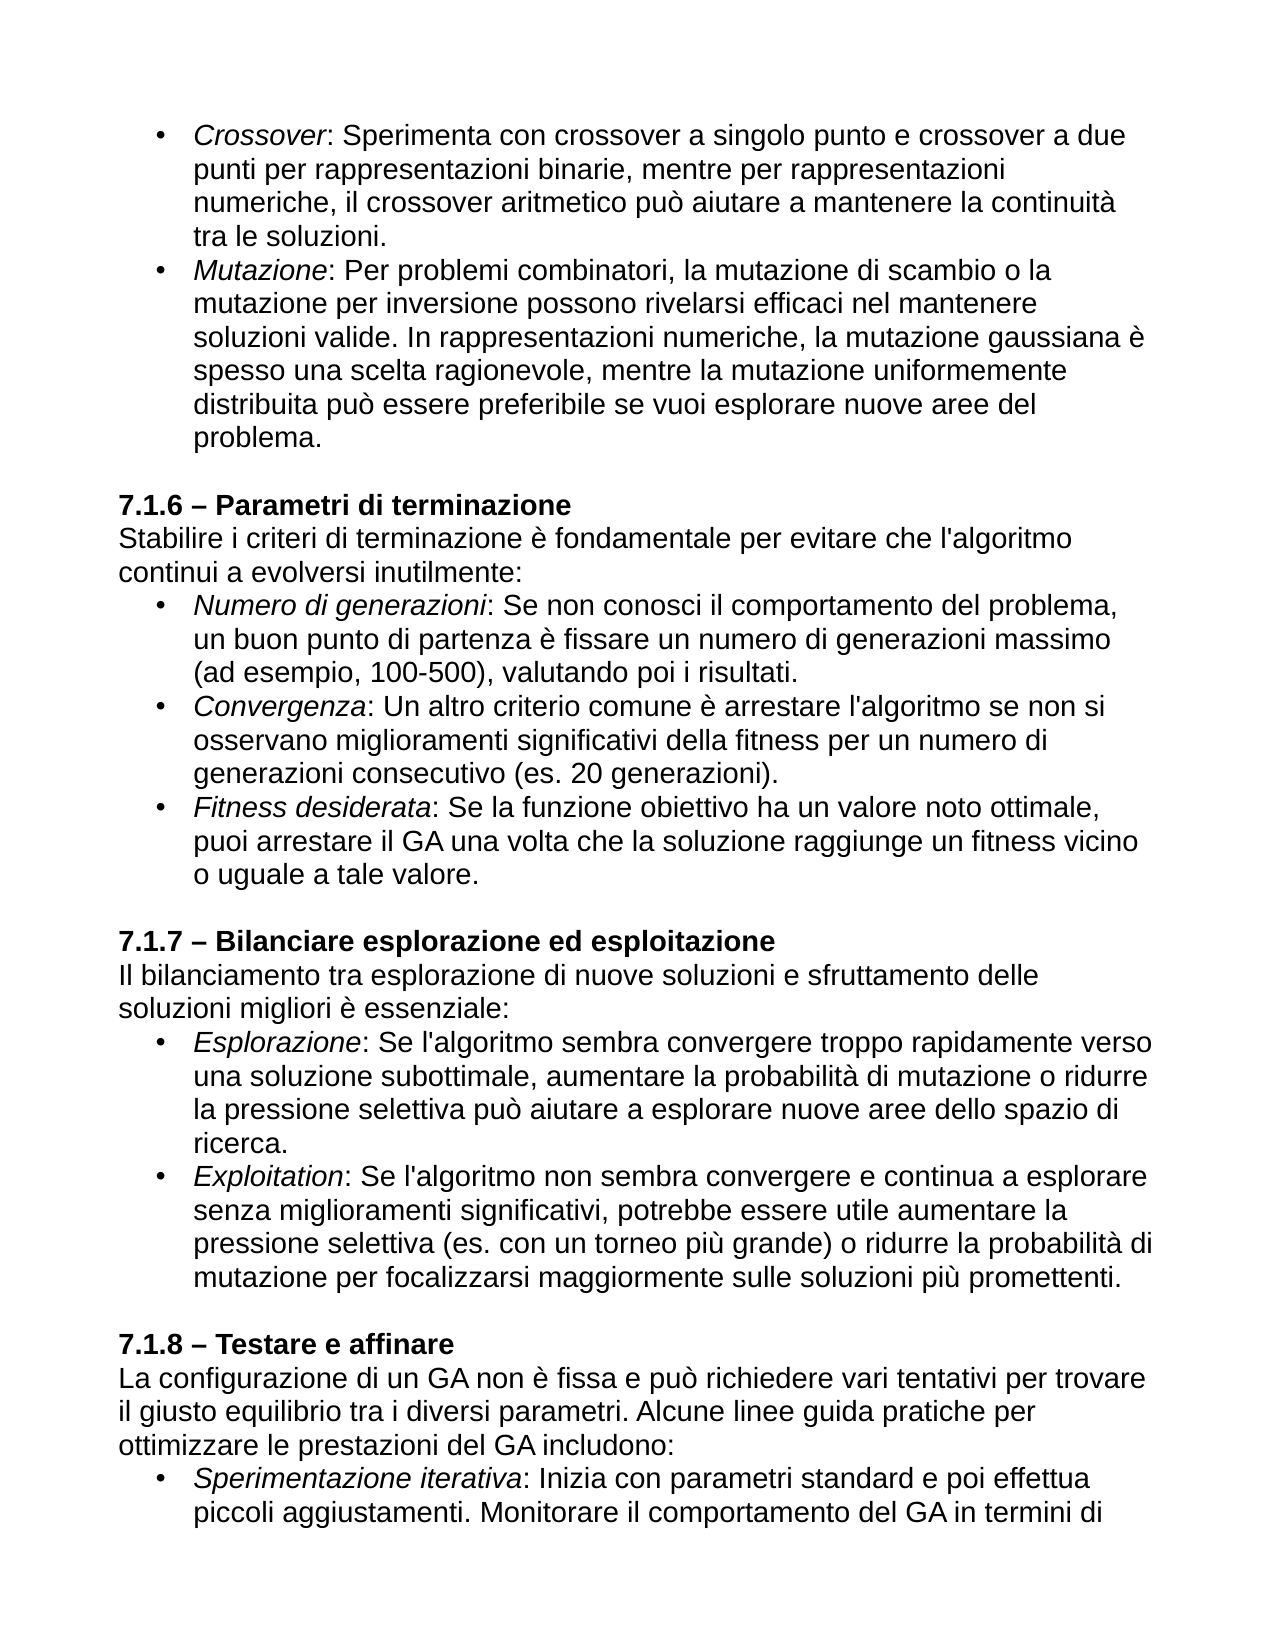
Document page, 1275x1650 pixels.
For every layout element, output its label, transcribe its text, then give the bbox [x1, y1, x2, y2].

list Esplorazione: Se l'algoritmo sembra convergere troppo rapidamente verso una soluzione subottimale, aumentare la probabilità di mutazione o ridurre la pressione selettiva può aiutare a esplorare nuove aree dello spazio di ricerca. [156, 1025, 1157, 1159]
list Exploitation: Se l'algoritmo non sembra convergere e continua a esplorare senza miglioramenti significativi, potrebbe essere utile aumentare la pressione selettiva (es. con un torneo più grande) o ridurre la probabilità di mutazione per focalizzarsi maggiormente sulle soluzioni più promettenti. [156, 1159, 1157, 1293]
text Stabilire i criteri di terminazione è fondamentale per evitare che l'algoritmo continui a evolversi inutilmente: [118, 521, 1157, 588]
list Mutazione: Per problemi combinatori, la mutazione di scambio o la mutazione per inversione possono rivelarsi efficaci nel mantenere soluzioni valide. In rappresentazioni numeriche, la mutazione gaussiana è spesso una scelta ragionevole, mentre la mutazione uniformemente distribuita può essere preferibile se vuoi esplorare nuove aree del problema. [156, 252, 1157, 454]
list Convergenza: Un altro criterio comune è arrestare l'algoritmo se non si osservano miglioramenti significativi della fitness per un numero di generazioni consecutivo (es. 20 generazioni). [156, 689, 1157, 790]
list Fitness desiderata: Se la funzione obiettivo ha un valore noto ottimale, puoi arrestare il GA una volta che la soluzione raggiunge un fitness vicino o uguale a tale valore. [156, 790, 1157, 891]
text 7.1.7 – Bilanciare esplorazione ed esploitazione [118, 924, 1157, 958]
list Numero di generazioni: Se non conosci il comportamento del problema, un buon punto di partenza è fissare un numero di generazioni massimo (ad esempio, 100-500), valutando poi i risultati. [156, 588, 1157, 689]
text 7.1.8 – Testare e affinare [118, 1327, 1157, 1361]
text La configurazione di un GA non è fissa e può richiedere vari tentativi per trovare il giusto equilibrio tra i diversi parametri. Alcune linee guida pratiche per ottimizzare le prestazioni del GA includono: [118, 1361, 1157, 1461]
list Sperimentazione iterativa: Inizia con parametri standard e poi effettua piccoli aggiustamenti. Monitorare il comportamento del GA in termini di [156, 1461, 1157, 1528]
list Crossover: Sperimenta con crossover a singolo punto e crossover a due punti per rappresentazioni binarie, mentre per rappresentazioni numeriche, il crossover aritmetico può aiutare a mantenere la continuità tra le soluzioni. [156, 118, 1157, 252]
text Il bilanciamento tra esplorazione di nuove soluzioni e sfruttamento delle soluzioni migliori è essenziale: [118, 958, 1157, 1025]
text 7.1.6 – Parametri di terminazione [118, 487, 1157, 521]
